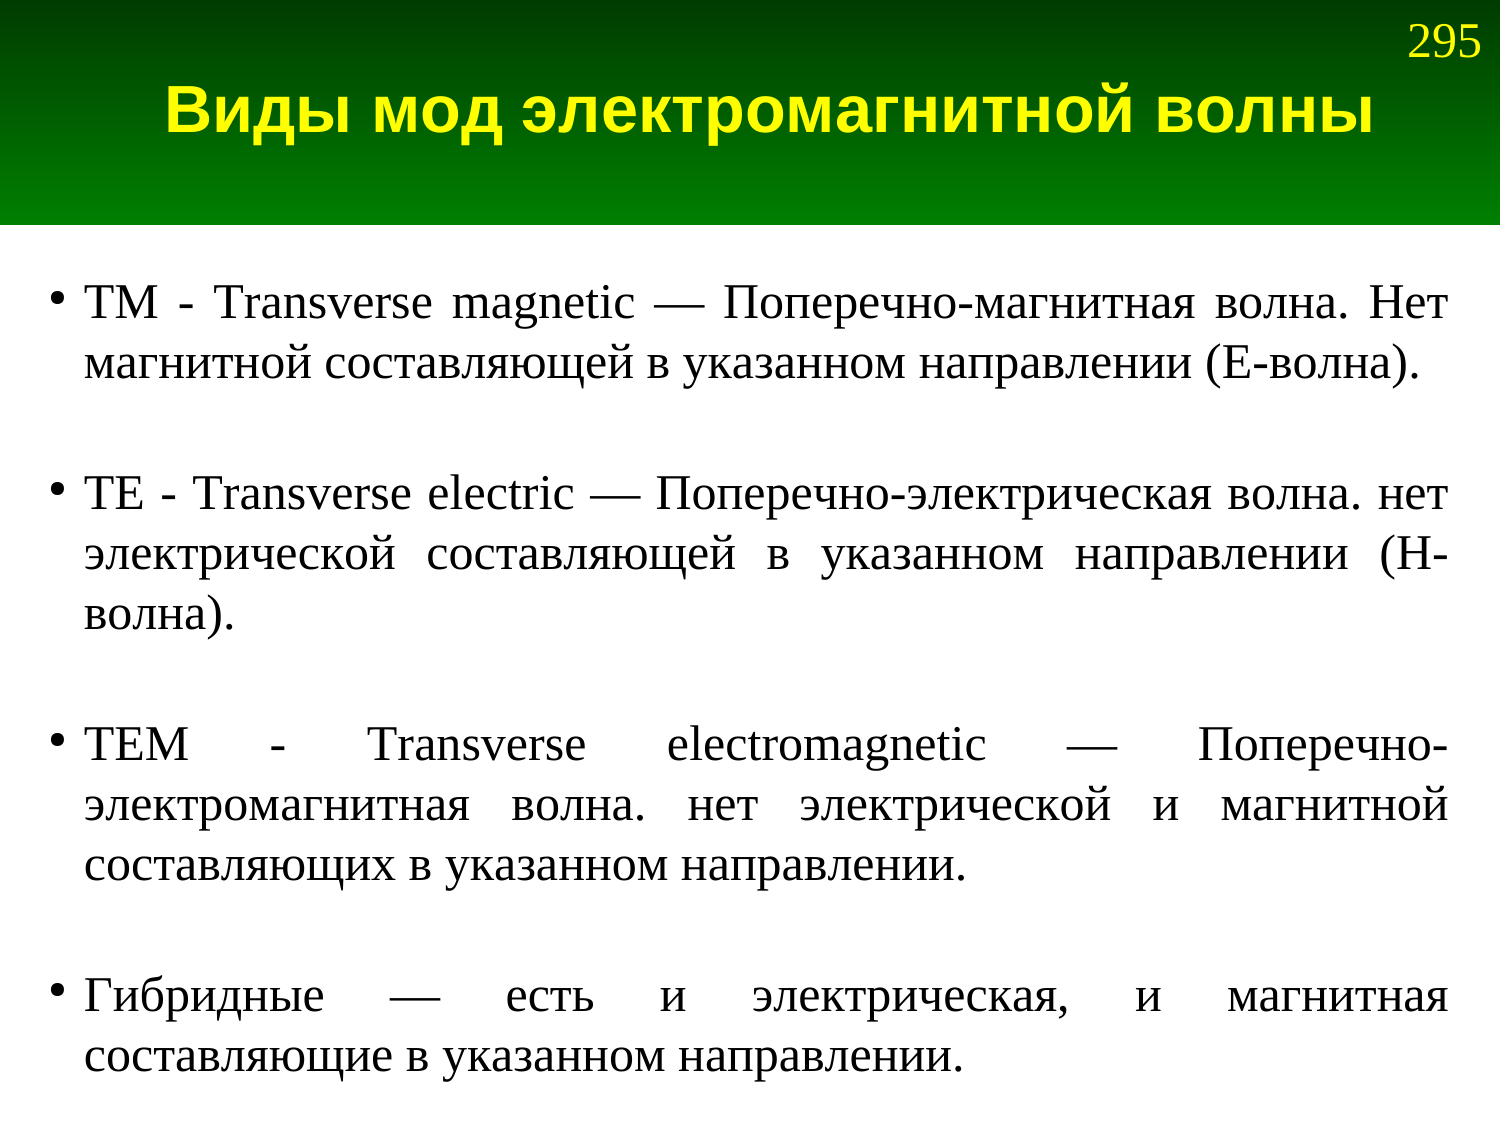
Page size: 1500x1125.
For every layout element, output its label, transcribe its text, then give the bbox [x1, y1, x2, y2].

title Виды мод электромагнитной волны [100, 7, 1441, 204]
text_box TM - Transverse magnetic — Поперечно-магнитная волна. Нет магнитной составляющей в указанном направлении (E-волна). TE - Transverse electric — Поперечно-электрическая волна. нет электрической составляющей в указанном направлении (H-волна). TEM - Transverse electromagnetic — Поперечно-электромагнитная волна. нет электрической и магнитной составляющих в указанном направлении. Гибридные — есть и электрическая, и магнитная составляющие в указанном направлении. [33, 261, 1465, 1090]
